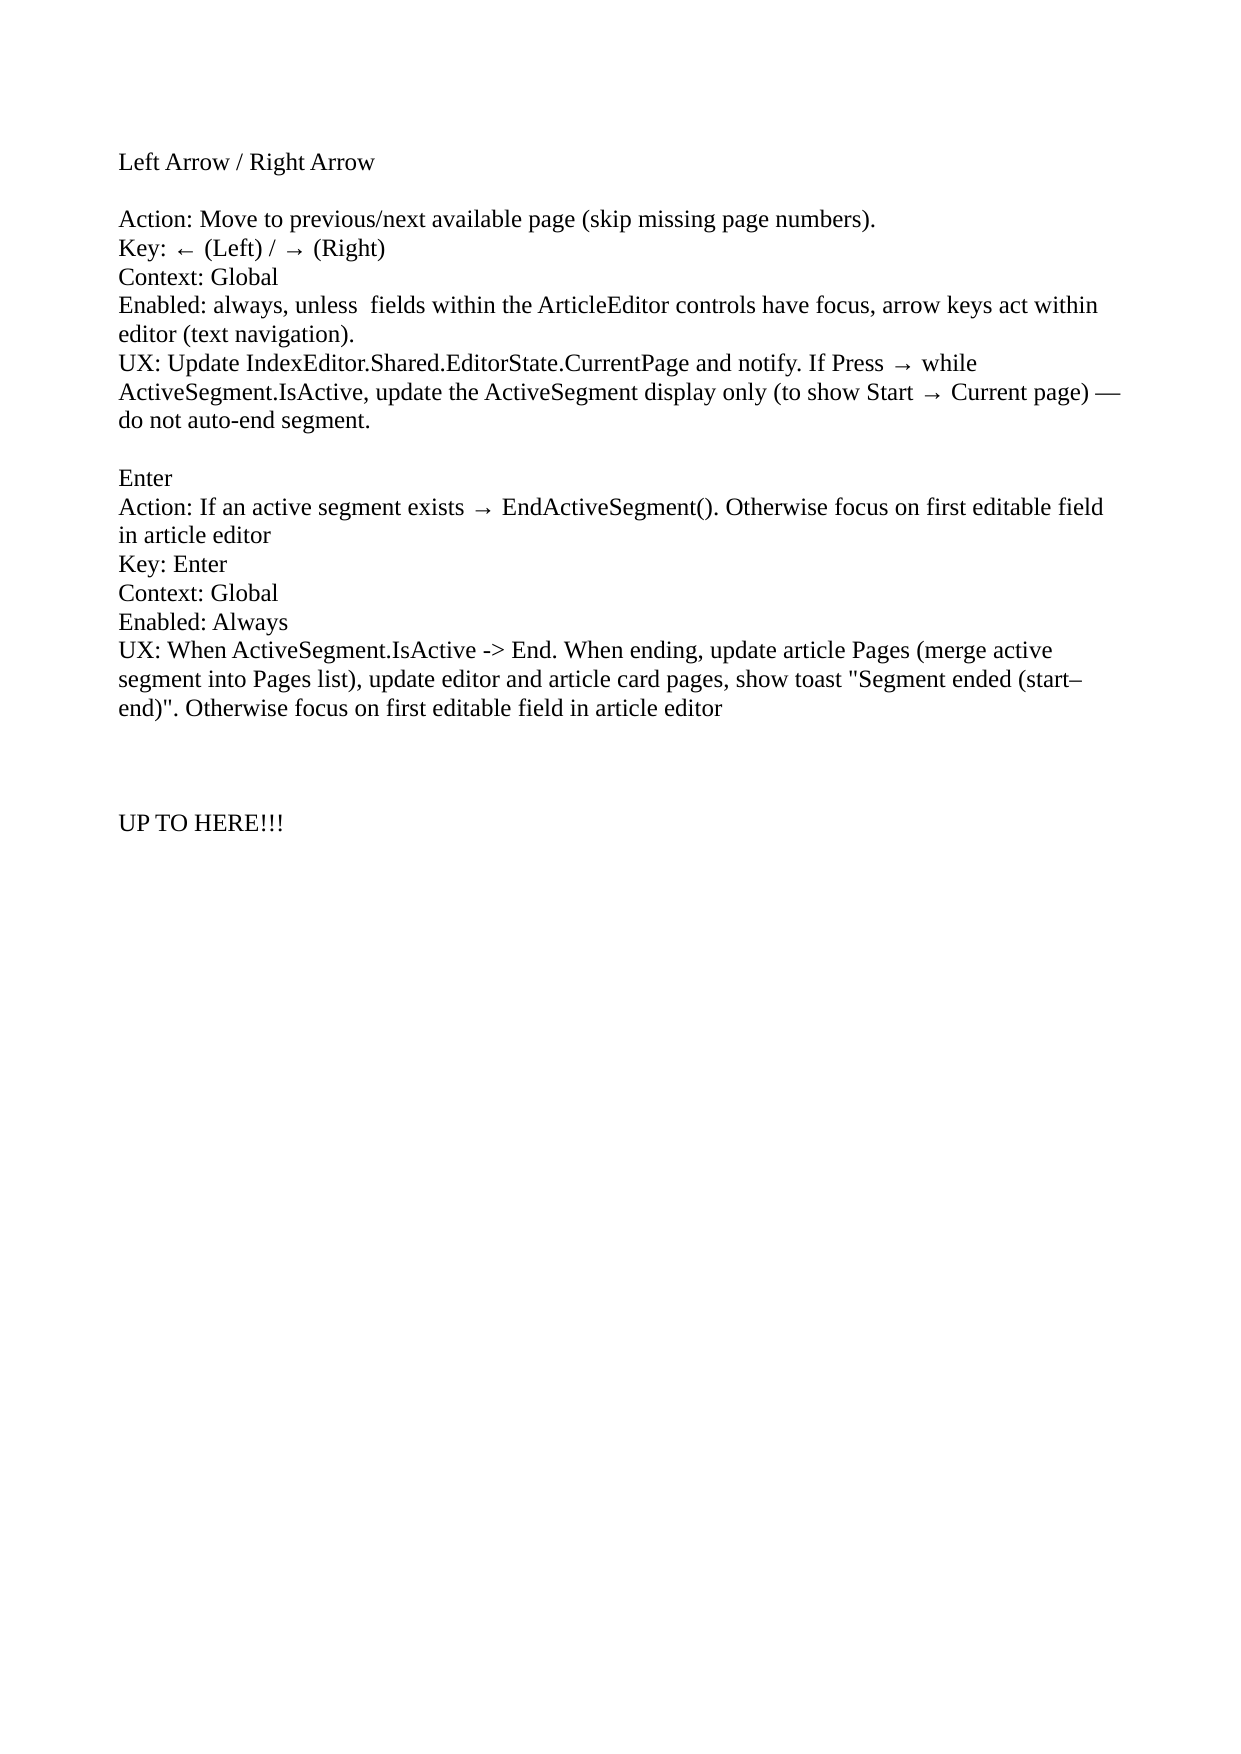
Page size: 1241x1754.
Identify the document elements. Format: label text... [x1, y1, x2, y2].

text Key: ← (Left) / → (Right) [118, 233, 1122, 262]
text Left Arrow / Right Arrow [118, 147, 1122, 176]
text UX: When ActiveSegment.IsActive -> End. When ending, update article Pages (merge active segment into Pages list), update editor and article card pages, show toast "Segment ended (start–end)". Otherwise focus on first editable field in article editor [118, 636, 1122, 722]
text Key: Enter [118, 549, 1122, 578]
text Action: Move to previous/next available page (skip missing page numbers). [118, 204, 1122, 233]
text Enabled: always, unless fields within the ArticleEditor controls have focus, arrow keys act within editor (text navigation). [118, 291, 1122, 348]
text UP TO HERE!!! [118, 808, 1122, 837]
text UX: Update IndexEditor.Shared.EditorState.CurrentPage and notify. If Press → while ActiveSegment.IsActive, update the ActiveSegment display only (to show Start → Current page) — do not auto-end segment. [118, 348, 1122, 434]
text Context: Global [118, 262, 1122, 291]
text Enter [118, 463, 1122, 492]
text Enabled: Always [118, 607, 1122, 636]
text Context: Global [118, 578, 1122, 607]
text Action: If an active segment exists → EndActiveSegment(). Otherwise focus on first editable field in article editor [118, 492, 1122, 549]
